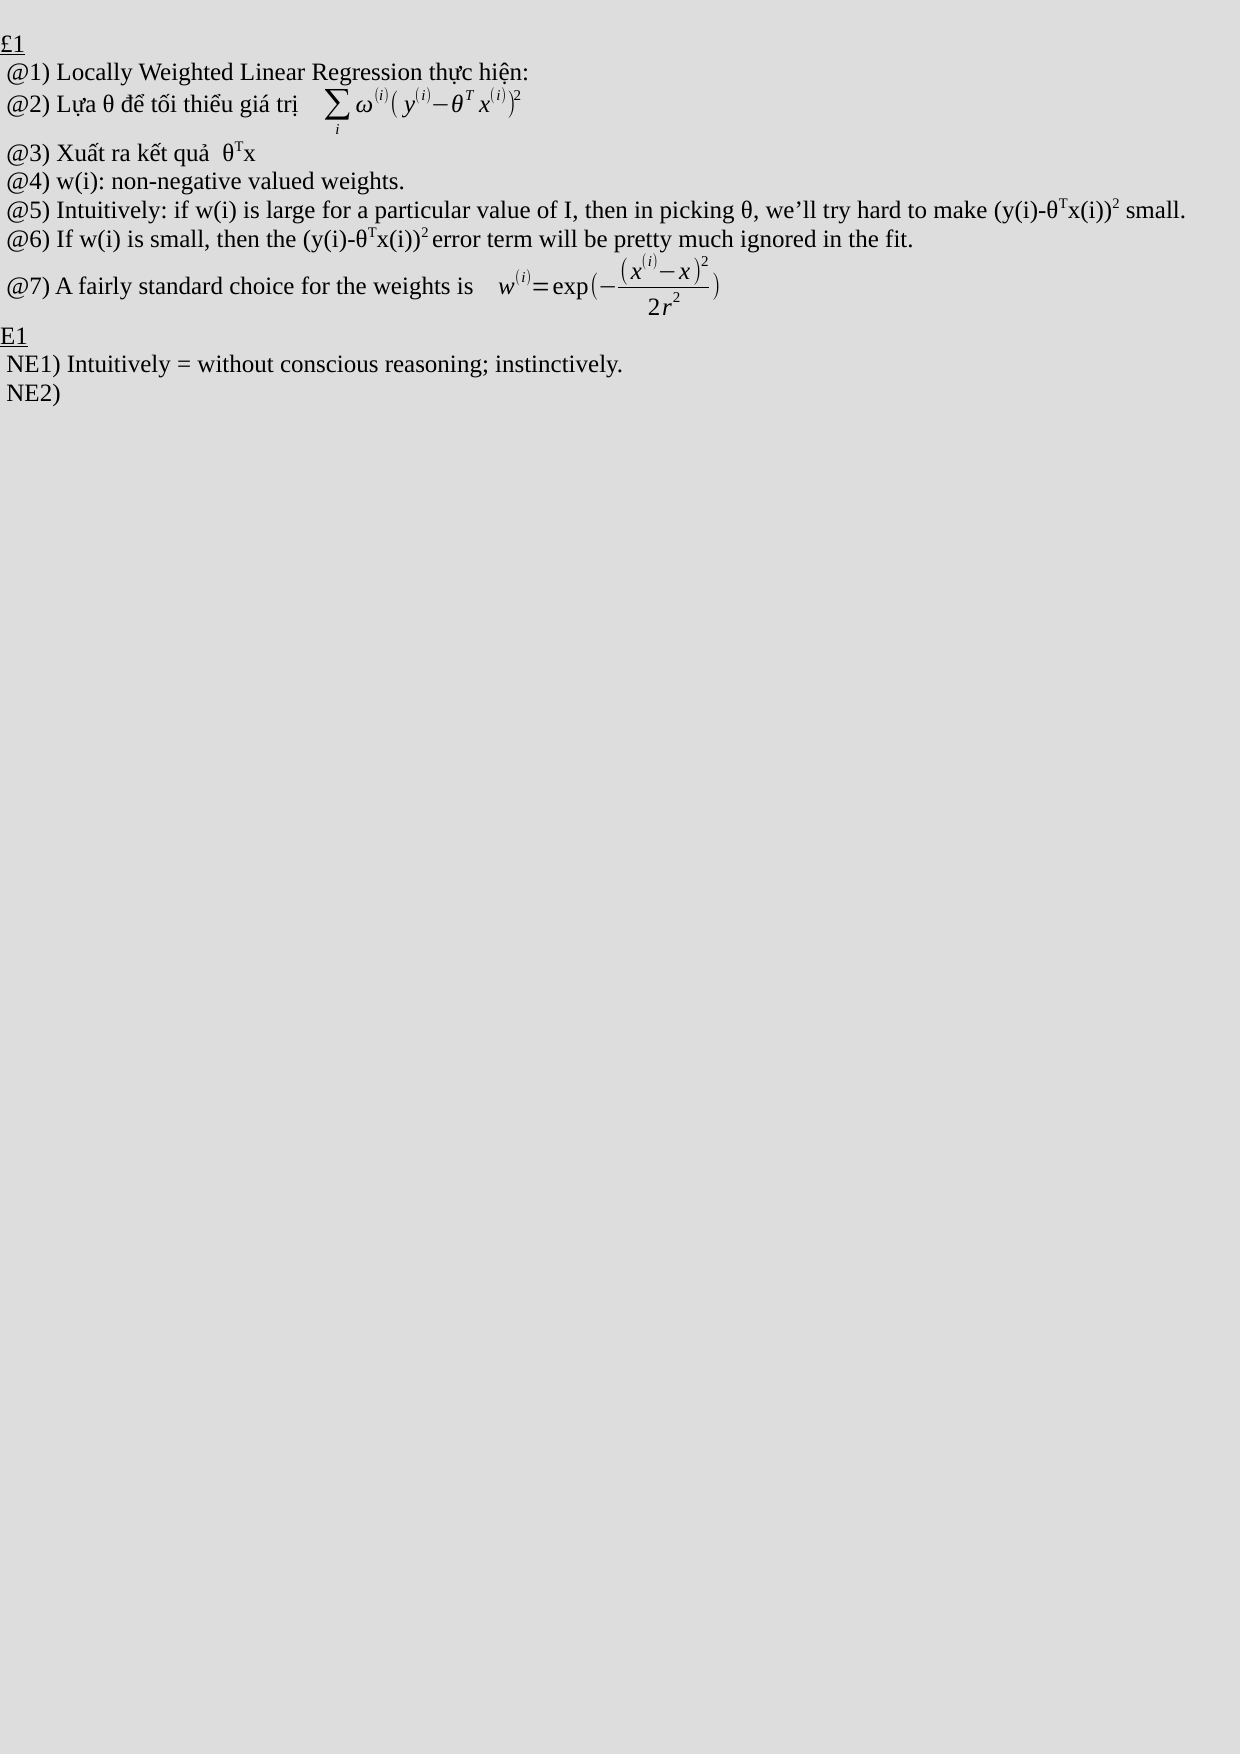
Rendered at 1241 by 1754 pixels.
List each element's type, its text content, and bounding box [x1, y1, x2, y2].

text NE1) Intuitively = without conscious reasoning; instinctively. [0, 349, 1240, 378]
text @3) Xuất ra kết quả θTx [0, 138, 1240, 166]
text NE2) [0, 378, 1240, 407]
text £1 [0, 29, 1240, 57]
text @4) w(i): non-negative valued weights. [0, 166, 1240, 195]
text @2) Lựa θ để tối thiểu giá trị [0, 86, 1240, 138]
text @6) If w(i) is small, then the (y(i)-θTx(i))2 error term will be pretty much ignored in the fit. [0, 224, 1240, 253]
text @5) Intuitively: if w(i) is large for a particular value of I, then in picking θ, we’ll try hard to make (y(i)-θTx(i))2 small. [0, 195, 1240, 224]
text @1) Locally Weighted Linear Regression thực hiện: [0, 57, 1240, 86]
text @7) A fairly standard choice for the weights is [0, 253, 1240, 321]
text E1 [0, 321, 1240, 349]
